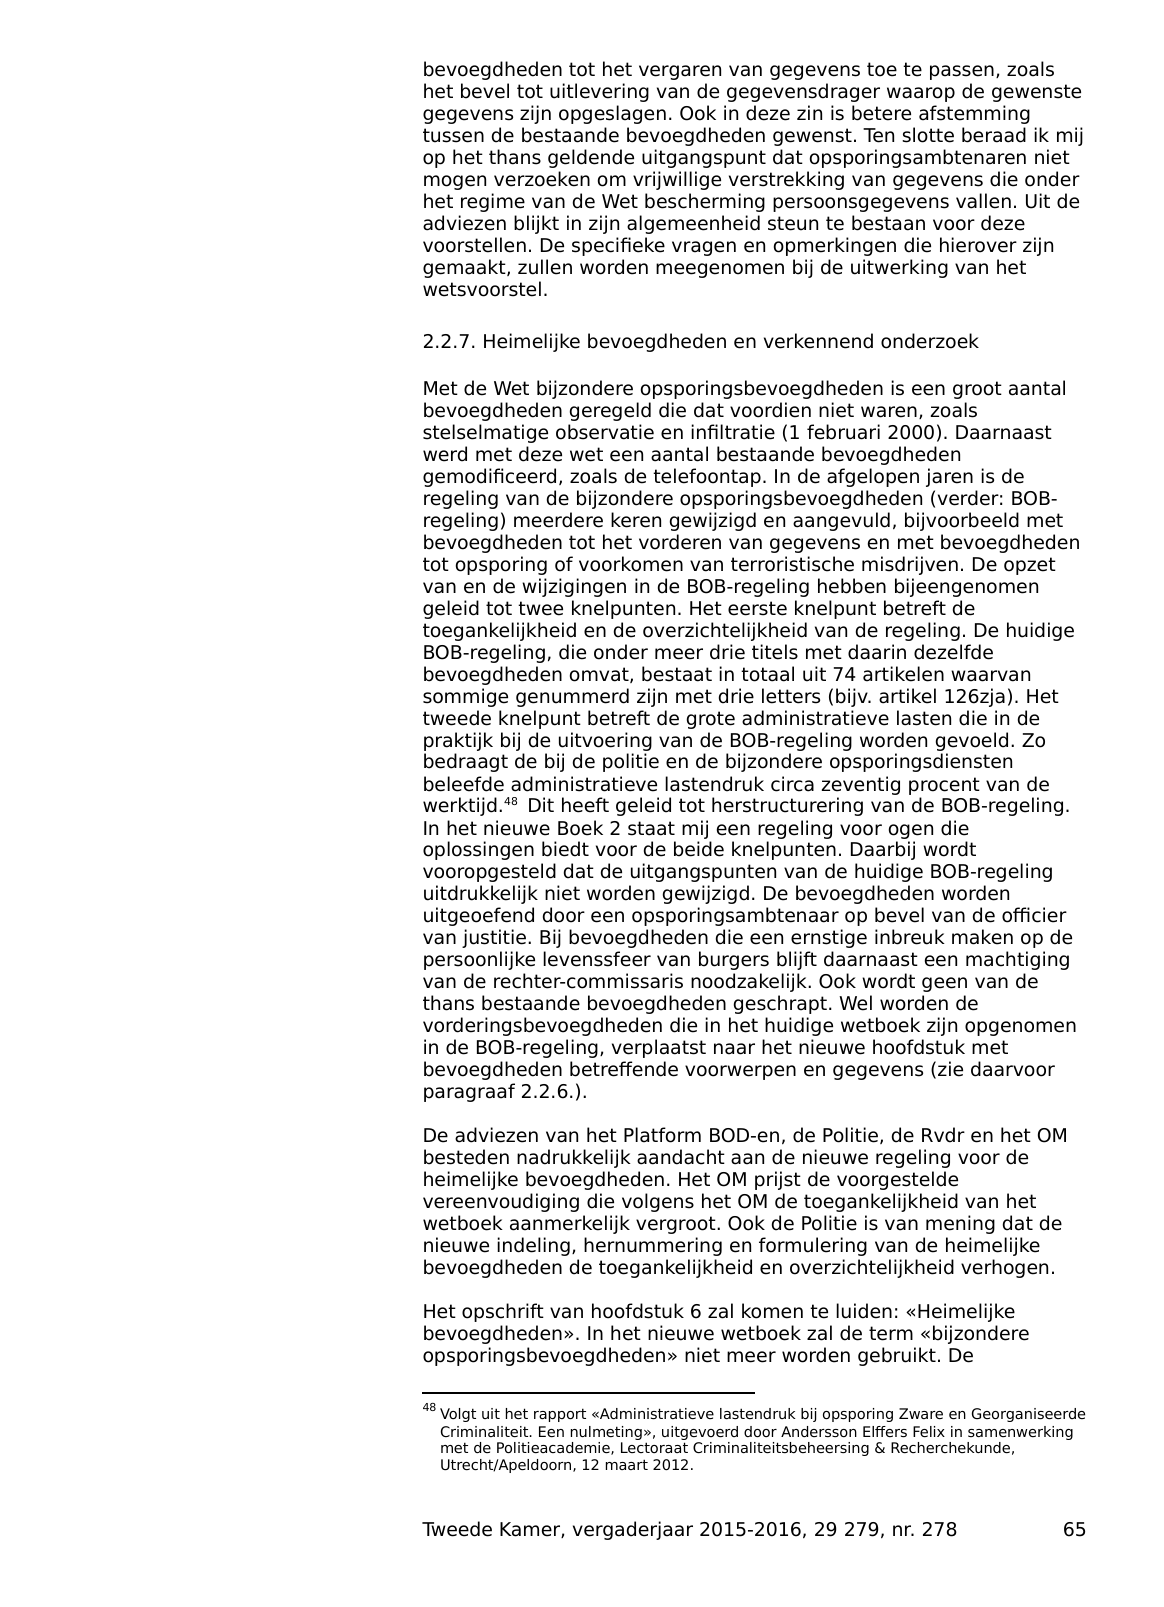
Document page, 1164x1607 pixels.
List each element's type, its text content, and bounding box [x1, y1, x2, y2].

text De adviezen van het Platform BOD-en, de Politie, de Rvdr en het OM besteden nadrukkelijk aandacht aan de nieuwe regeling voor de heimelijke bevoegdheden. Het OM prijst de voorgestelde vereenvoudiging die volgens het OM de toegankelijkheid van het wetboek aanmerkelijk vergroot. Ook de Politie is van mening dat de nieuwe indeling, hernummering en formulering van de heimelijke bevoegdheden de toegankelijkheid en overzichtelijkheid verhogen. [422, 1125, 1087, 1279]
text bevoegdheden tot het vergaren van gegevens toe te passen, zoals het bevel tot uitlevering van de gegevensdrager waarop de gewenste gegevens zijn opgeslagen. Ook in deze zin is betere afstemming tussen de bestaande bevoegdheden gewenst. Ten slotte beraad ik mij op het thans geldende uitgangspunt dat opsporingsambtenaren niet mogen verzoeken om vrijwillige verstrekking van gegevens die onder het regime van de Wet bescherming persoonsgegevens vallen. Uit de adviezen blijkt in zijn algemeenheid steun te bestaan voor deze voorstellen. De specifieke vragen en opmerkingen die hierover zijn gemaakt, zullen worden meegenomen bij de uitwerking van het wetsvoorstel. [422, 59, 1087, 301]
text Volgt uit het rapport «Administratieve lastendruk bij opsporing Zware en Georganiseerde Criminaliteit. Een nulmeting», uitgevoerd door Andersson Elffers Felix in samenwerking met de Politieacademie, Lectoraat Criminaliteitsbeheersing & Recherchekunde, Utrecht/Apeldoorn, 12 maart 2012. [422, 1402, 1087, 1474]
text Met de Wet bijzondere opsporingsbevoegdheden is een groot aantal bevoegdheden geregeld die dat voordien niet waren, zoals stelselmatige observatie en infiltratie (1 februari 2000). Daarnaast werd met deze wet een aantal bestaande bevoegdheden gemodificeerd, zoals de telefoontap. In de afgelopen jaren is de regeling van de bijzondere opsporingsbevoegdheden (verder: BOB-regeling) meerdere keren gewijzigd en aangevuld, bijvoorbeeld met bevoegdheden tot het vorderen van gegevens en met bevoegdheden tot opsporing of voorkomen van terroristische misdrijven. De opzet van en de wijzigingen in de BOB-regeling hebben bijeengenomen geleid tot twee knelpunten. Het eerste knelpunt betreft de toegankelijkheid en de overzichtelijkheid van de regeling. De huidige BOB-regeling, die onder meer drie titels met daarin dezelfde bevoegdheden omvat, bestaat in totaal uit 74 artikelen waarvan sommige genummerd zijn met drie letters (bijv. artikel 126zja). Het tweede knelpunt betreft de grote administratieve lasten die in de praktijk bij de uitvoering van de BOB-regeling worden gevoeld. Zo bedraagt de bij de politie en de bijzondere opsporingsdiensten beleefde administratieve lastendruk circa zeventig procent van de werktijd. Dit heeft geleid tot herstructurering van de BOB-regeling. In het nieuwe Boek 2 staat mij een regeling voor ogen die oplossingen biedt voor de beide knelpunten. Daarbij wordt vooropgesteld dat de uitgangspunten van de huidige BOB-regeling uitdrukkelijk niet worden gewijzigd. De bevoegdheden worden uitgeoefend door een opsporingsambtenaar op bevel van de officier van justitie. Bij bevoegdheden die een ernstige inbreuk maken op de persoonlijke levenssfeer van burgers blijft daarnaast een machtiging van de rechter-commissaris noodzakelijk. Ook wordt geen van de thans bestaande bevoegdheden geschrapt. Wel worden de vorderingsbevoegdheden die in het huidige wetboek zijn opgenomen in de BOB-regeling, verplaatst naar het nieuwe hoofdstuk met bevoegdheden betreffende voorwerpen en gegevens (zie daarvoor paragraaf 2.2.6.). [422, 378, 1087, 1103]
text Het opschrift van hoofdstuk 6 zal komen te luiden: «Heimelijke bevoegdheden». In het nieuwe wetboek zal de term «bijzondere opsporingsbevoegdheden» niet meer worden gebruikt. De [422, 1301, 1087, 1367]
subtitle 2.2.7. Heimelijke bevoegdheden en verkennend onderzoek [422, 331, 1087, 353]
